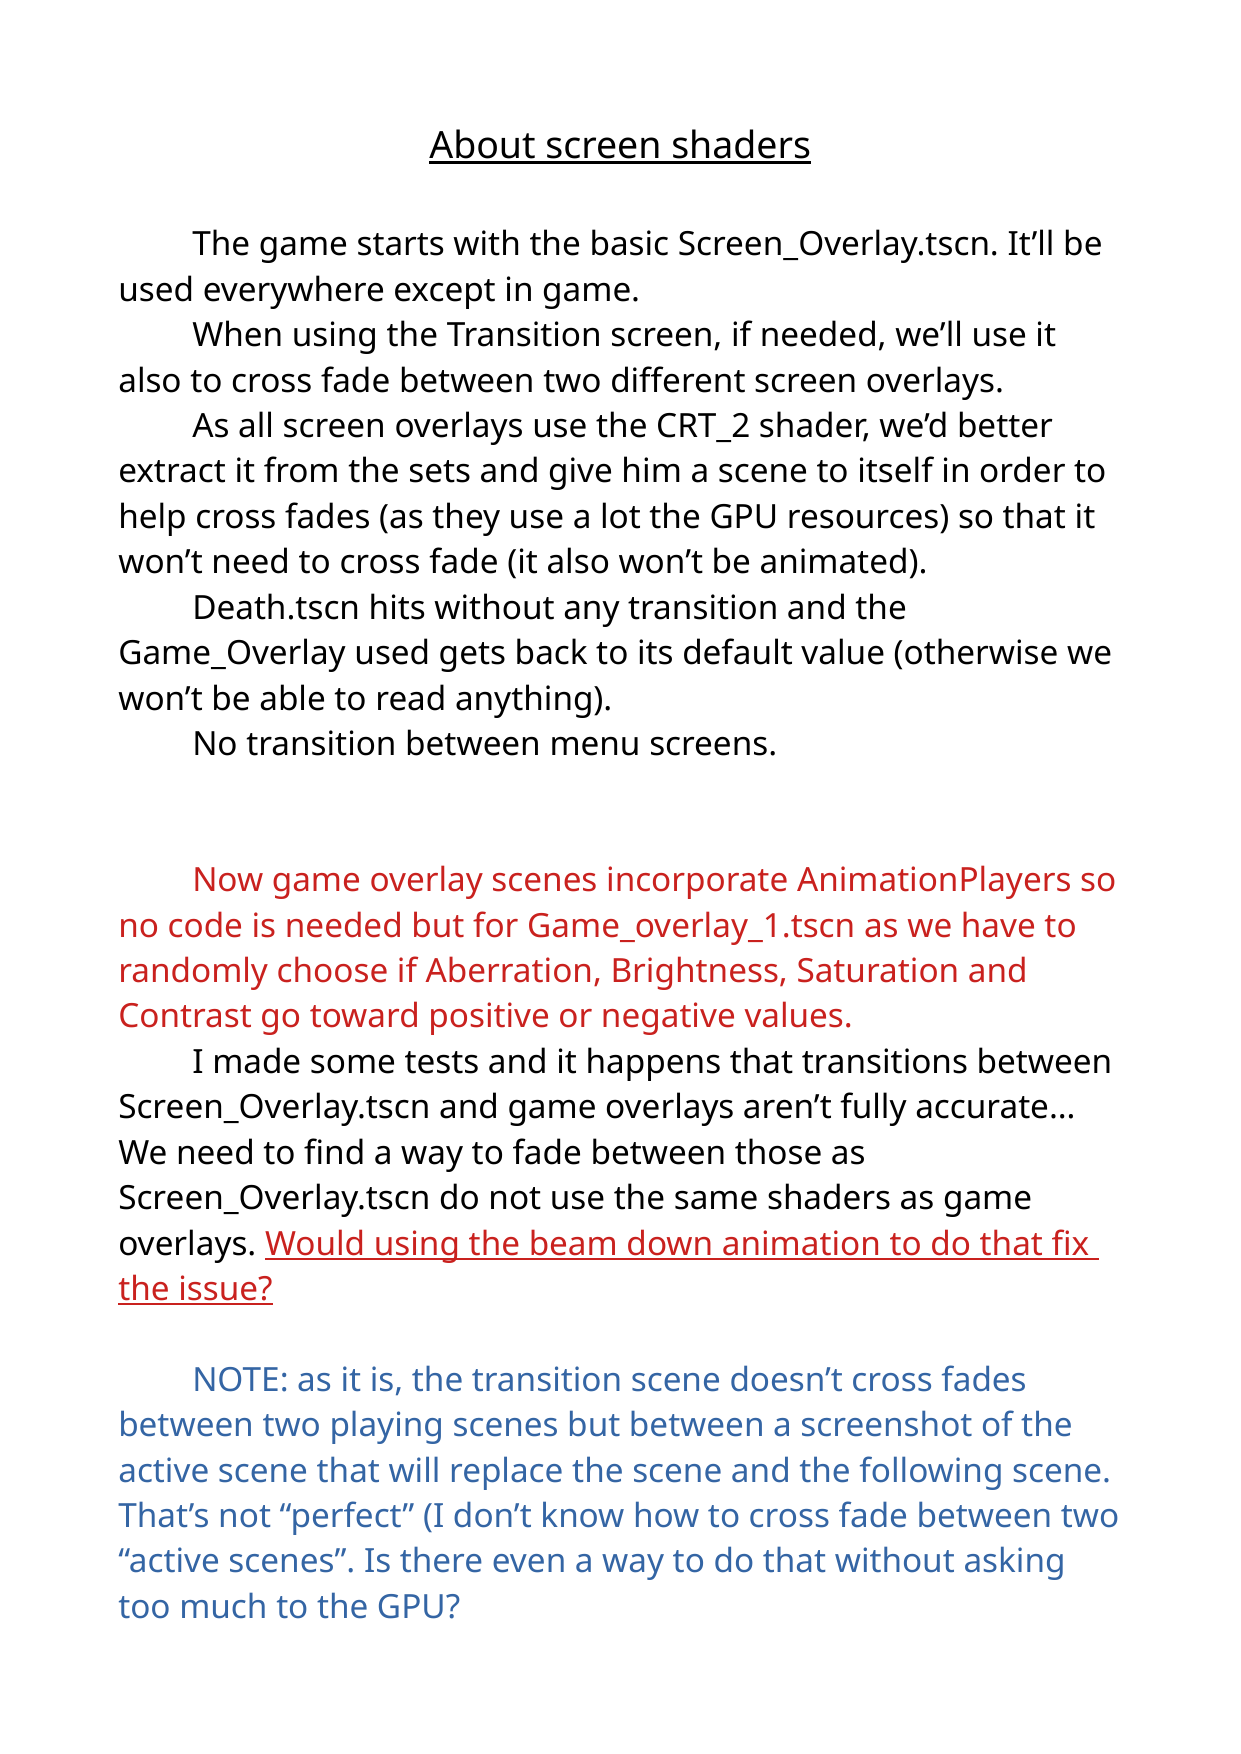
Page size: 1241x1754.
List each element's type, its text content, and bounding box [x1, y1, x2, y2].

text No transition between menu screens. [118, 720, 1122, 765]
text Now game overlay scenes incorporate AnimationPlayers so no code is needed but for Game_overlay_1.tscn as we have to randomly choose if Aberration, Brightness, Saturation and Contrast go toward positive or negative values. [118, 856, 1122, 1038]
text The game starts with the basic Screen_Overlay.tscn. It’ll be used everywhere except in game. [118, 220, 1122, 311]
text I made some tests and it happens that transitions between Screen_Overlay.tscn and game overlays aren’t fully accurate… We need to find a way to fade between those as Screen_Overlay.tscn do not use the same shaders as game overlays. Would using the beam down animation to do that fix the issue? [118, 1038, 1122, 1310]
text Death.tscn hits without any transition and the Game_Overlay used gets back to its default value (otherwise we won’t be able to read anything). [118, 583, 1122, 720]
text When using the Transition screen, if needed, we’ll use it also to cross fade between two different screen overlays. [118, 311, 1122, 402]
text NOTE: as it is, the transition scene doesn’t cross fades between two playing scenes but between a screenshot of the active scene that will replace the scene and the following scene. That’s not “perfect” (I don’t know how to cross fade between two “active scenes”. Is there even a way to do that without asking too much to the GPU? [118, 1356, 1122, 1628]
text As all screen overlays use the CRT_2 shader, we’d better extract it from the sets and give him a scene to itself in order to help cross fades (as they use a lot the GPU resources) so that it won’t need to cross fade (it also won’t be animated). [118, 402, 1122, 583]
text About screen shaders [118, 118, 1122, 169]
